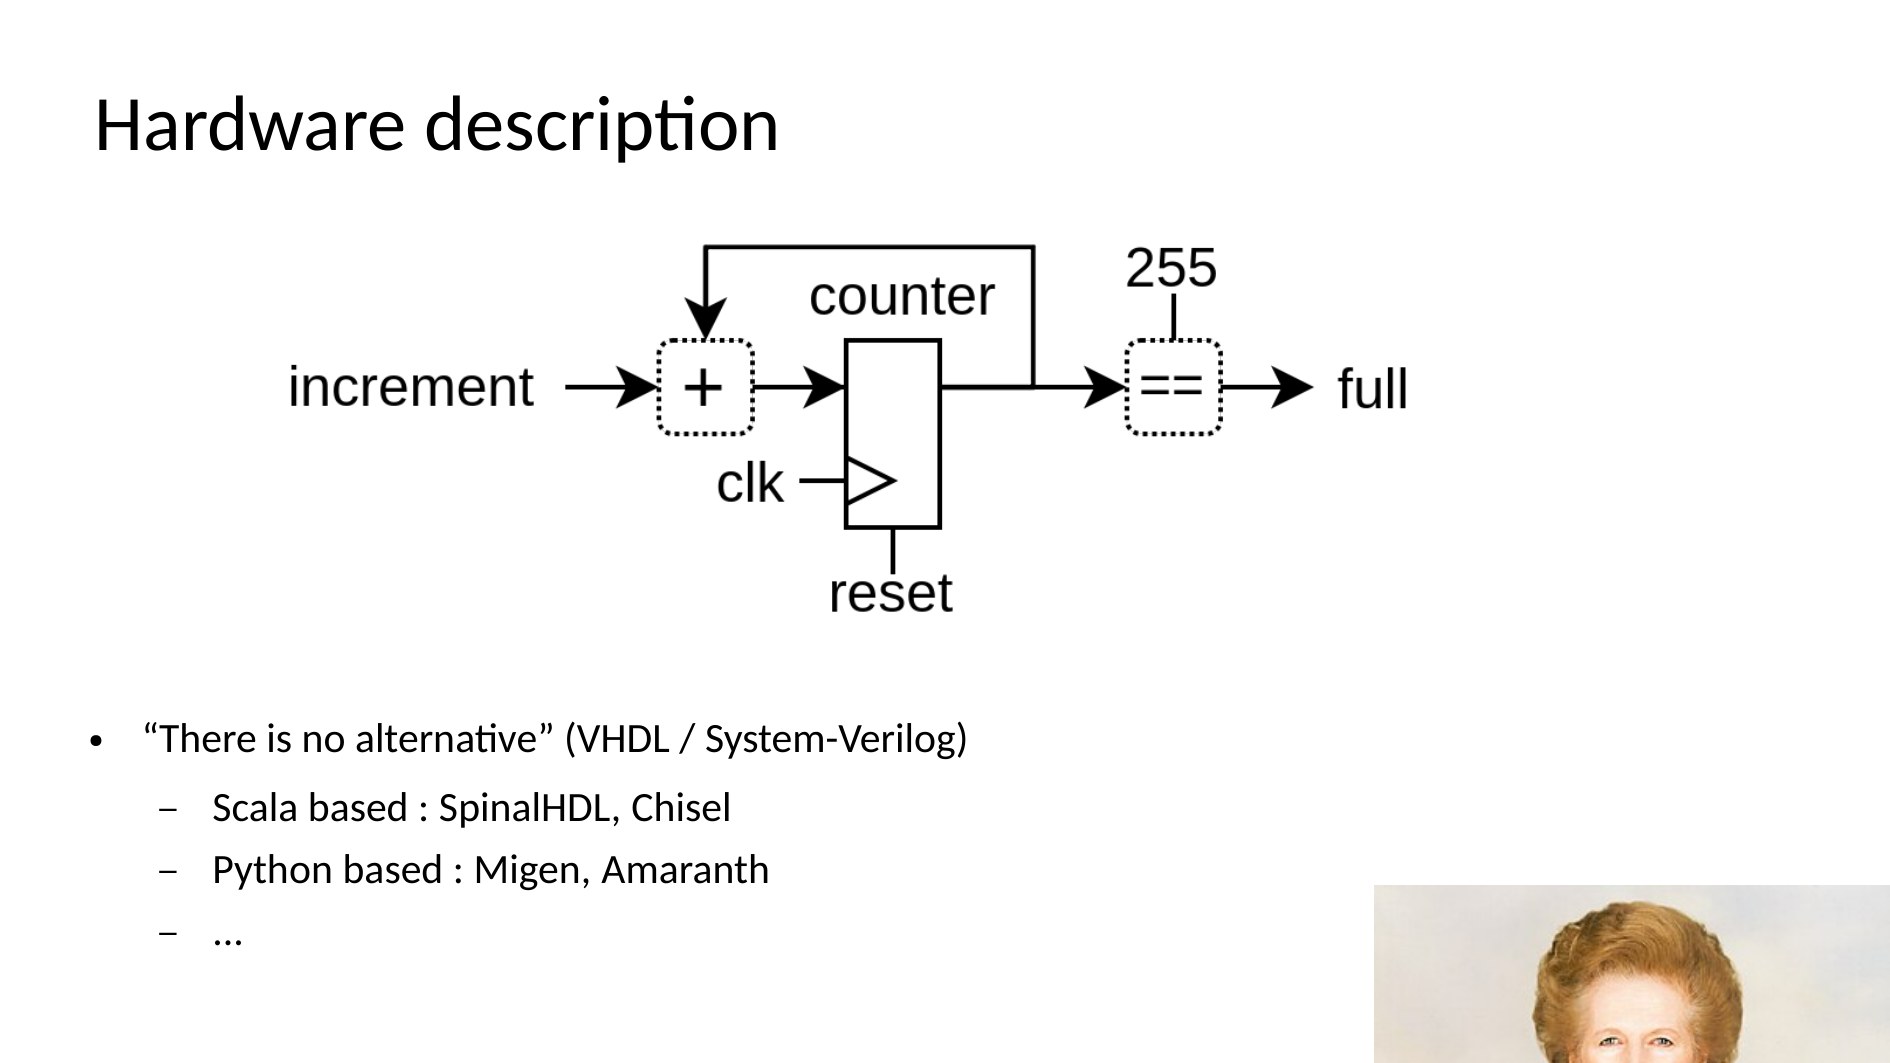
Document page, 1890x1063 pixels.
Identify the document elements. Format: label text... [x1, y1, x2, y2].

picture [212, 165, 1546, 689]
title Hardware description [94, 42, 1796, 220]
picture [1374, 885, 1890, 1063]
list “There is no alternative” (VHDL / System-Verilog) Scala based : SpinalHDL, Chisel Python based : Migen, Amaranth ... [70, 721, 1878, 1063]
